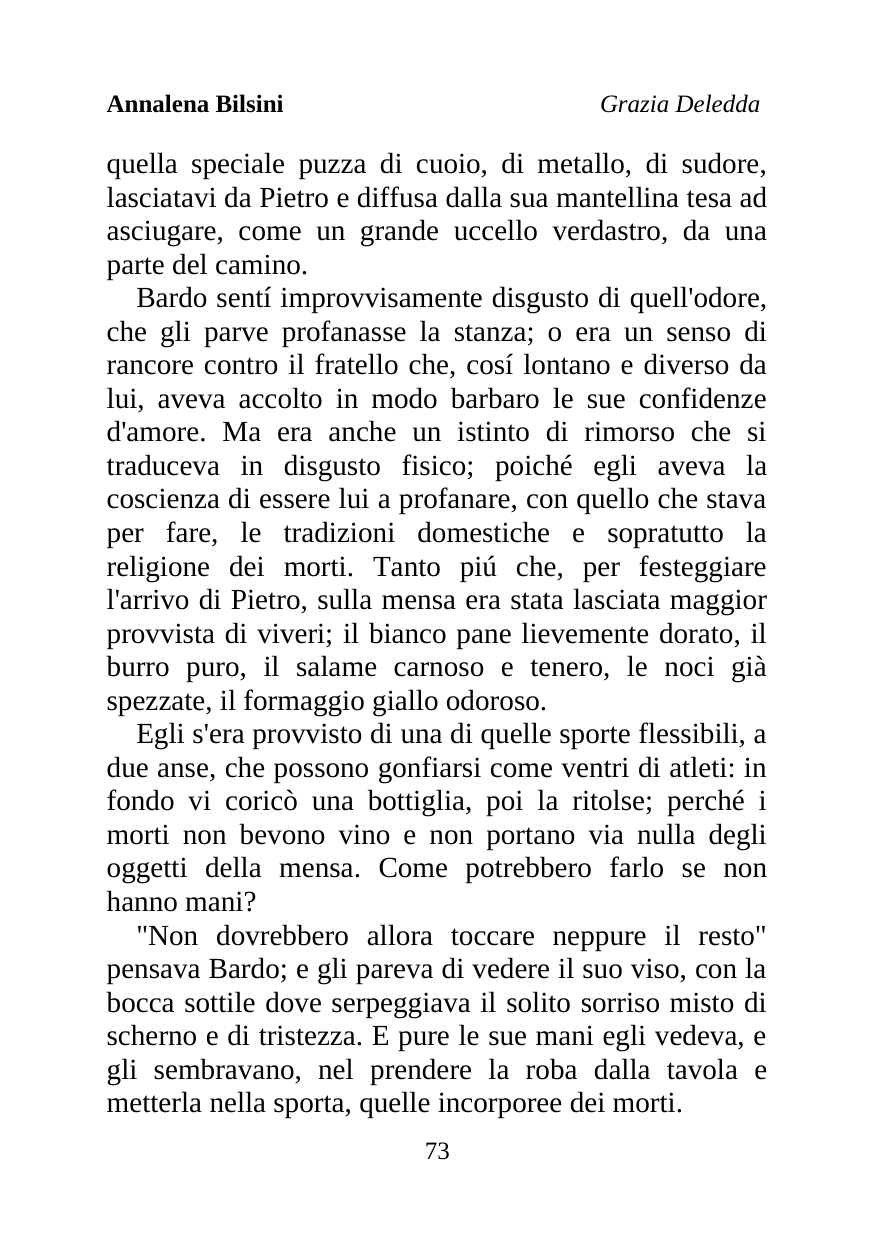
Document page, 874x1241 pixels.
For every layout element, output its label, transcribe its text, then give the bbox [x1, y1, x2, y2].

text "Non dovrebbero allora toccare neppure il resto" pensava Bardo; e gli pareva di vedere il suo viso, con la bocca sottile dove serpeggiava il solito sorriso misto di scherno e di tristezza. E pure le sue mani egli vedeva, e gli sembravano, nel prendere la roba dalla tavola e metterla nella sporta, quelle incorporee dei morti. [106, 918, 768, 1119]
text quella speciale puzza di cuoio, di metallo, di sudore, lasciatavi da Pietro e diffusa dalla sua mantellina tesa ad asciugare, come un grande uccello verdastro, da una parte del camino. [106, 146, 768, 280]
text Bardo sentí improvvisamente disgusto di quell'odore, che gli parve profanasse la stanza; o era un senso di rancore contro il fratello che, cosí lontano e diverso da lui, aveva accolto in modo barbaro le sue confidenze d'amore. Ma era anche un istinto di rimorso che si traduceva in disgusto fisico; poiché egli aveva la coscienza di essere lui a profanare, con quello che stava per fare, le tradizioni domestiche e sopratutto la religione dei morti. Tanto piú che, per festeggiare l'arrivo di Pietro, sulla mensa era stata lasciata maggior provvista di viveri; il bianco pane lievemente dorato, il burro puro, il salame carnoso e tenero, le noci già spezzate, il formaggio giallo odoroso. [106, 280, 768, 716]
text Egli s'era provvisto di una di quelle sporte flessibili, a due anse, che possono gonfiarsi come ventri di atleti: in fondo vi coricò una bottiglia, poi la ritolse; perché i morti non bevono vino e non portano via nulla degli oggetti della mensa. Come potrebbero farlo se non hanno mani? [106, 716, 768, 918]
